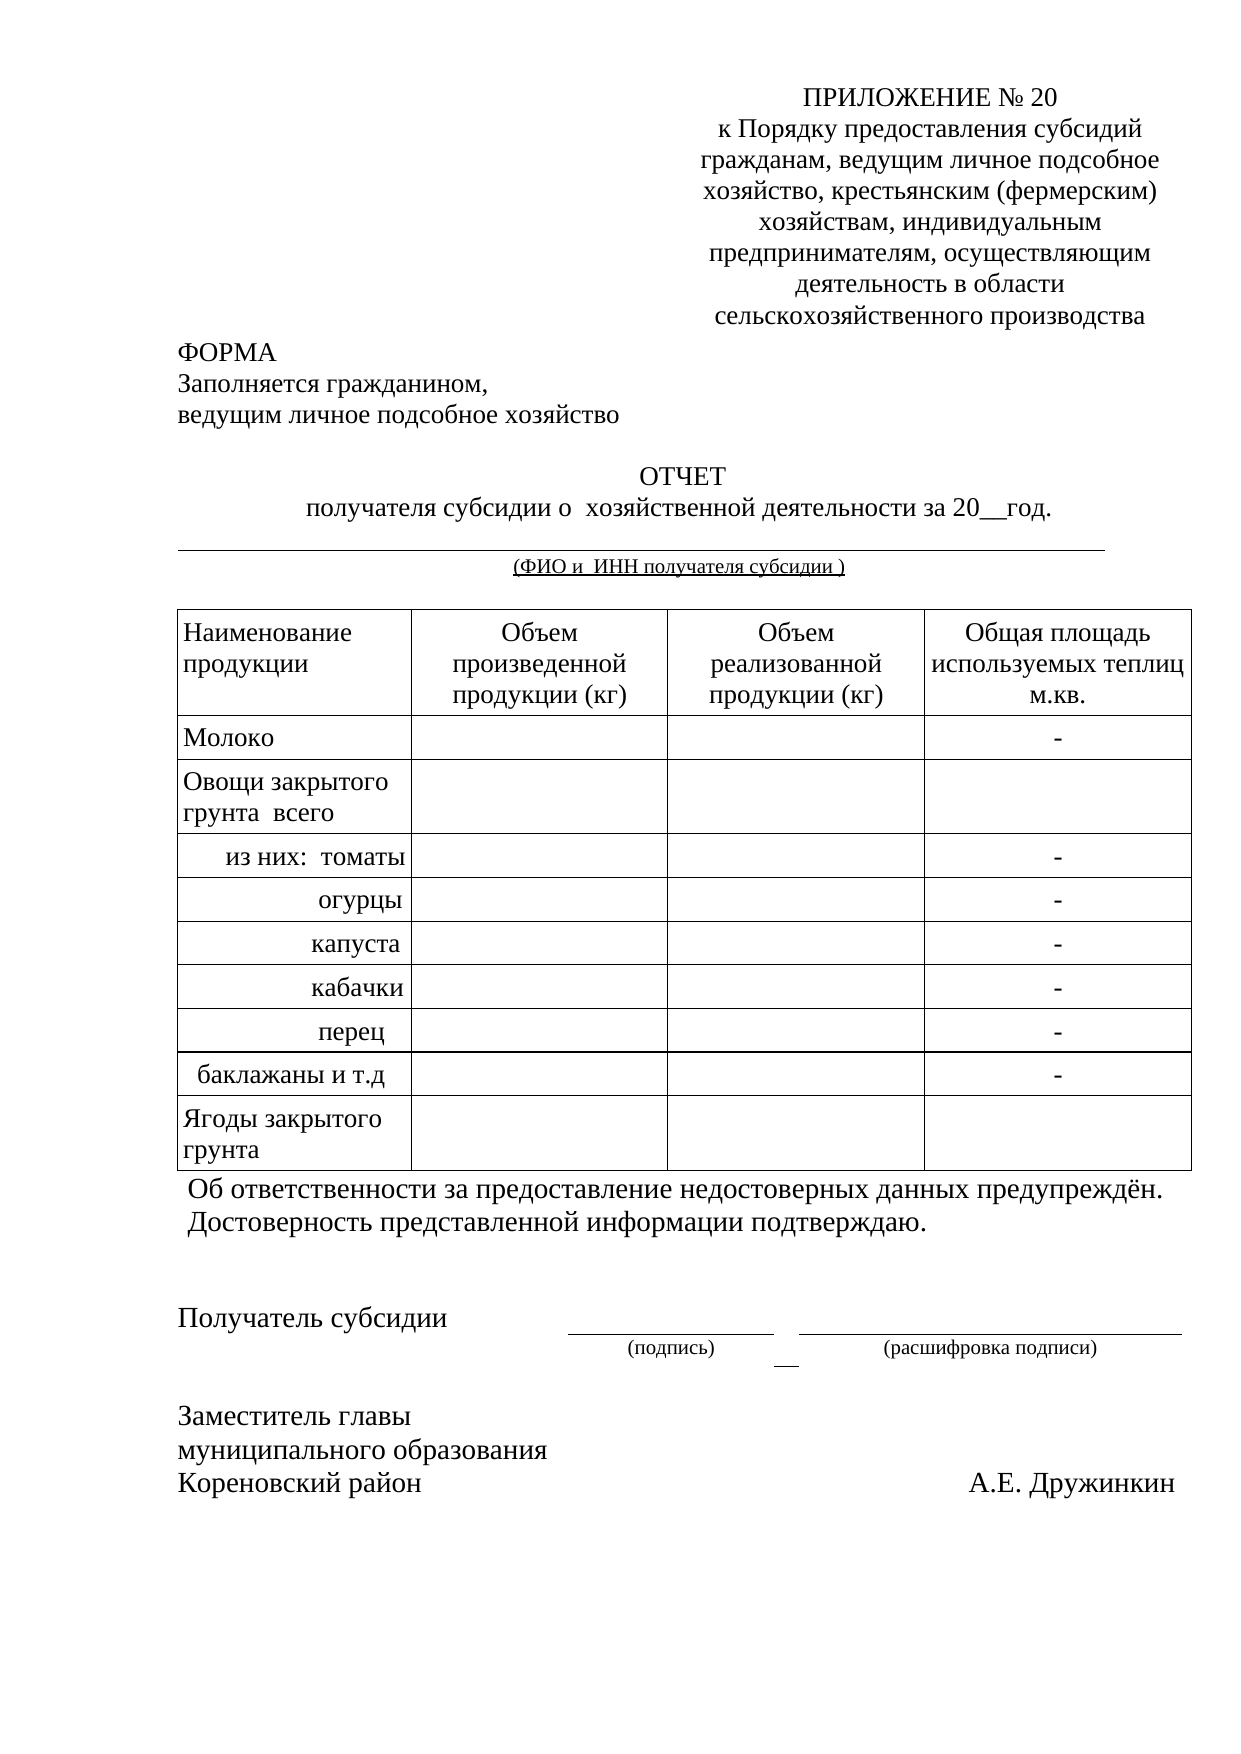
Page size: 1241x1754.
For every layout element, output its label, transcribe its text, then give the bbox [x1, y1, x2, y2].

table_cell - [925, 878, 1191, 921]
text (ФИО и ИНН получателя субсидии ) [177, 554, 1181, 578]
table_cell - [925, 1009, 1191, 1051]
table_cell [412, 1053, 667, 1095]
table_cell Овощи закрытого грунта всего [178, 760, 411, 833]
table_header [177, 75, 679, 336]
table_header Получатель субсидии [166, 1238, 568, 1334]
table_header [799, 1238, 1182, 1334]
table_cell [668, 965, 924, 1008]
table_cell кабачки [178, 965, 411, 1008]
table_cell [774, 1334, 799, 1366]
table_cell из них: томаты [178, 834, 411, 877]
table_cell [412, 922, 667, 964]
table_cell [668, 878, 924, 921]
table_header ПРИЛОЖЕНИЕ № 20 к Порядку предоставления субсидий гражданам, ведущим личное подсобное хозяйство, крестьянским (фермерским) хозяйствам, индивидуальным предпринимателям, осуществляющим деятельность в области сельскохозяйственного производства [679, 75, 1181, 336]
table_cell [412, 1009, 667, 1051]
table_cell [668, 834, 924, 877]
table_cell [412, 760, 667, 833]
text Об ответственности за предоставление недостоверных данных предупреждён. [187, 1171, 1181, 1204]
table_cell - [925, 922, 1191, 964]
table_header [568, 1238, 774, 1334]
table_cell капуста [178, 922, 411, 964]
table_cell - [925, 716, 1191, 758]
table_cell [166, 1334, 568, 1366]
table_header Общая площадь используемых теплиц м.кв. [925, 610, 1191, 715]
table_header Наименование продукции [178, 610, 411, 715]
table_cell [412, 878, 667, 921]
text ОТЧЕТ [177, 460, 1181, 491]
table_cell - [925, 965, 1191, 1008]
text Кореновский район А.Е. Дружинкин [177, 1465, 1181, 1499]
table_cell [668, 760, 924, 833]
table_cell Ягоды закрытого грунта [178, 1096, 411, 1170]
text Заполняется гражданином, [177, 367, 1181, 398]
text Достоверность представленной информации подтверждаю. [187, 1204, 1181, 1238]
text ведущим личное подсобное хозяйство [177, 398, 1181, 429]
table_cell [668, 1096, 924, 1170]
table_cell [668, 1053, 924, 1095]
table_cell [412, 965, 667, 1008]
text Заместитель главы [177, 1398, 1181, 1432]
table_cell - [925, 834, 1191, 877]
table_cell Молоко [178, 716, 411, 758]
table_cell перец [178, 1009, 411, 1051]
table_cell огурцы [178, 878, 411, 921]
table_cell [412, 834, 667, 877]
table_header Объем реализованной продукции (кг) [668, 610, 924, 715]
table_cell [925, 760, 1191, 833]
table_cell [412, 1096, 667, 1170]
table_header [774, 1238, 799, 1334]
table_cell [925, 1096, 1191, 1170]
table_cell баклажаны и т.д [178, 1053, 411, 1095]
text получателя субсидии о хозяйственной деятельности за 20__год. [177, 491, 1181, 522]
table_cell - [925, 1053, 1191, 1095]
table_header Объем произведенной продукции (кг) [412, 610, 667, 715]
table_cell (расшифровка подписи) [799, 1335, 1182, 1366]
table_cell (подпись) [568, 1335, 774, 1366]
table_cell [412, 716, 667, 758]
table_cell [668, 716, 924, 758]
text муниципального образования [177, 1432, 1181, 1465]
table_cell [668, 922, 924, 964]
table_cell [668, 1009, 924, 1051]
text ФОРМА [177, 336, 1181, 367]
